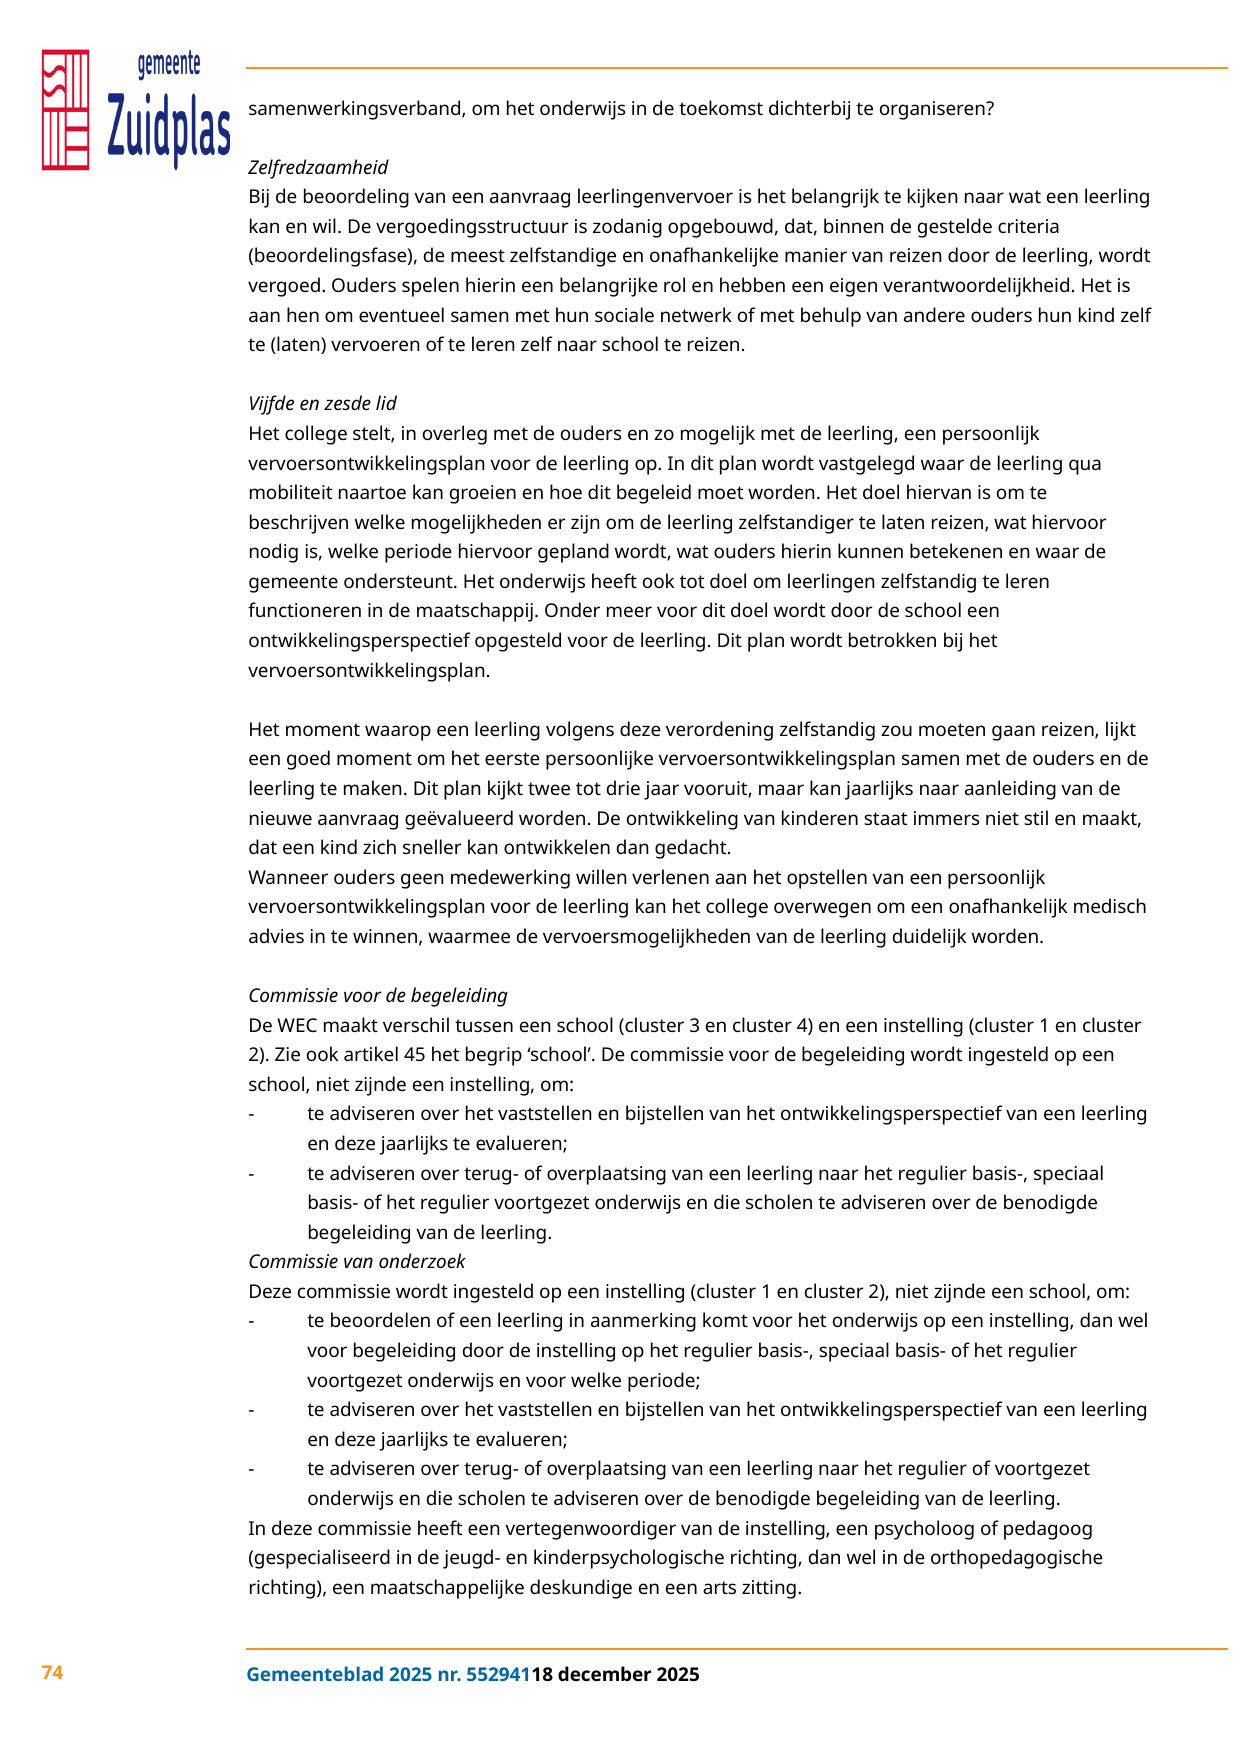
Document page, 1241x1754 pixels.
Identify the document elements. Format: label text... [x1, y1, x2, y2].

list te adviseren over terug- of overplaatsing van een leerling naar het regulier basis-, speciaal basis- of het regulier voortgezet onderwijs en die scholen te adviseren over de benodigde begeleiding van de leerling. [248, 1160, 1152, 1245]
text Bij de beoordeling van een aanvraag leerlingenvervoer is het belangrijk te kijken naar wat een leerling kan en wil. De vergoedingsstructuur is zodanig opgebouwd, dat, binnen de gestelde criteria (beoordelingsfase), de meest zelfstandige en onafhankelijke manier van reizen door de leerling, wordt vergoed. Ouders spelen hierin een belangrijke rol en hebben een eigen verantwoordelijkheid. Het is aan hen om eventueel samen met hun sociale netwerk of met behulp van andere ouders hun kind zelf te (laten) vervoeren of te leren zelf naar school te reizen. [248, 183, 1152, 357]
text Commissie voor de begeleiding [248, 982, 1152, 1008]
list te adviseren over het vaststellen en bijstellen van het ontwikkelingsperspectief van een leerling en deze jaarlijks te evalueren; [248, 1396, 1152, 1452]
picture [41, 47, 231, 172]
text Wanneer ouders geen medewerking willen verlenen aan het opstellen van een persoonlijk vervoersontwikkelingsplan voor de leerling kan het college overwegen om een onafhankelijk medisch advies in te winnen, waarmee de vervoersmogelijkheden van de leerling duidelijk worden. [248, 864, 1152, 949]
text Vijfde en zesde lid [248, 391, 1152, 416]
text In deze commissie heeft een vertegenwoordiger van de instelling, een psycholoog of pedagoog (gespecialiseerd in de jeugd- en kinderpsychologische richting, dan wel in de orthopedagogische richting), een maatschappelijke deskundige en een arts zitting. [248, 1515, 1152, 1600]
text Zelfredzaamheid [248, 154, 1152, 180]
text Het moment waarop een leerling volgens deze verordening zelfstandig zou moeten gaan reizen, lijkt een goed moment om het eerste persoonlijke vervoersontwikkelingsplan samen met de ouders en de leerling te maken. Dit plan kijkt twee tot drie jaar vooruit, maar kan jaarlijks naar aanleiding van de nieuwe aanvraag geëvalueerd worden. De ontwikkeling van kinderen staat immers niet stil en maakt, dat een kind zich sneller kan ontwikkelen dan gedacht. [248, 716, 1152, 860]
text De WEC maakt verschil tussen een school (cluster 3 en cluster 4) en een instelling (cluster 1 en cluster 2). Zie ook artikel 45 het begrip ‘school’. De commissie voor de begeleiding wordt ingesteld op een school, niet zijnde een instelling, om: [248, 1012, 1152, 1097]
text Het college stelt, in overleg met de ouders en zo mogelijk met de leerling, een persoonlijk vervoersontwikkelingsplan voor de leerling op. In dit plan wordt vastgelegd waar de leerling qua mobiliteit naartoe kan groeien en hoe dit begeleid moet worden. Het doel hiervan is om te beschrijven welke mogelijkheden er zijn om de leerling zelfstandiger te laten reizen, wat hiervoor nodig is, welke periode hiervoor gepland wordt, wat ouders hierin kunnen betekenen en waar de gemeente ondersteunt. Het onderwijs heeft ook tot doel om leerlingen zelfstandig te leren functioneren in de maatschappij. Onder meer voor dit doel wordt door de school een ontwikkelingsperspectief opgesteld voor de leerling. Dit plan wordt betrokken bij het vervoersontwikkelingsplan. [248, 420, 1152, 683]
list te adviseren over terug- of overplaatsing van een leerling naar het regulier of voortgezet onderwijs en die scholen te adviseren over de benodigde begeleiding van de leerling. [248, 1456, 1152, 1511]
list te adviseren over het vaststellen en bijstellen van het ontwikkelingsperspectief van een leerling en deze jaarlijks te evalueren; [248, 1101, 1152, 1156]
text Commissie van onderzoek [248, 1248, 1152, 1274]
list te beoordelen of een leerling in aanmerking komt voor het onderwijs op een instelling, dan wel voor begeleiding door de instelling op het regulier basis-, speciaal basis- of het regulier voortgezet onderwijs en voor welke periode; [248, 1308, 1152, 1393]
text samenwerkingsverband, om het onderwijs in de toekomst dichterbij te organiseren? [248, 95, 1152, 121]
text Deze commissie wordt ingesteld op een instelling (cluster 1 en cluster 2), niet zijnde een school, om: [248, 1278, 1152, 1304]
